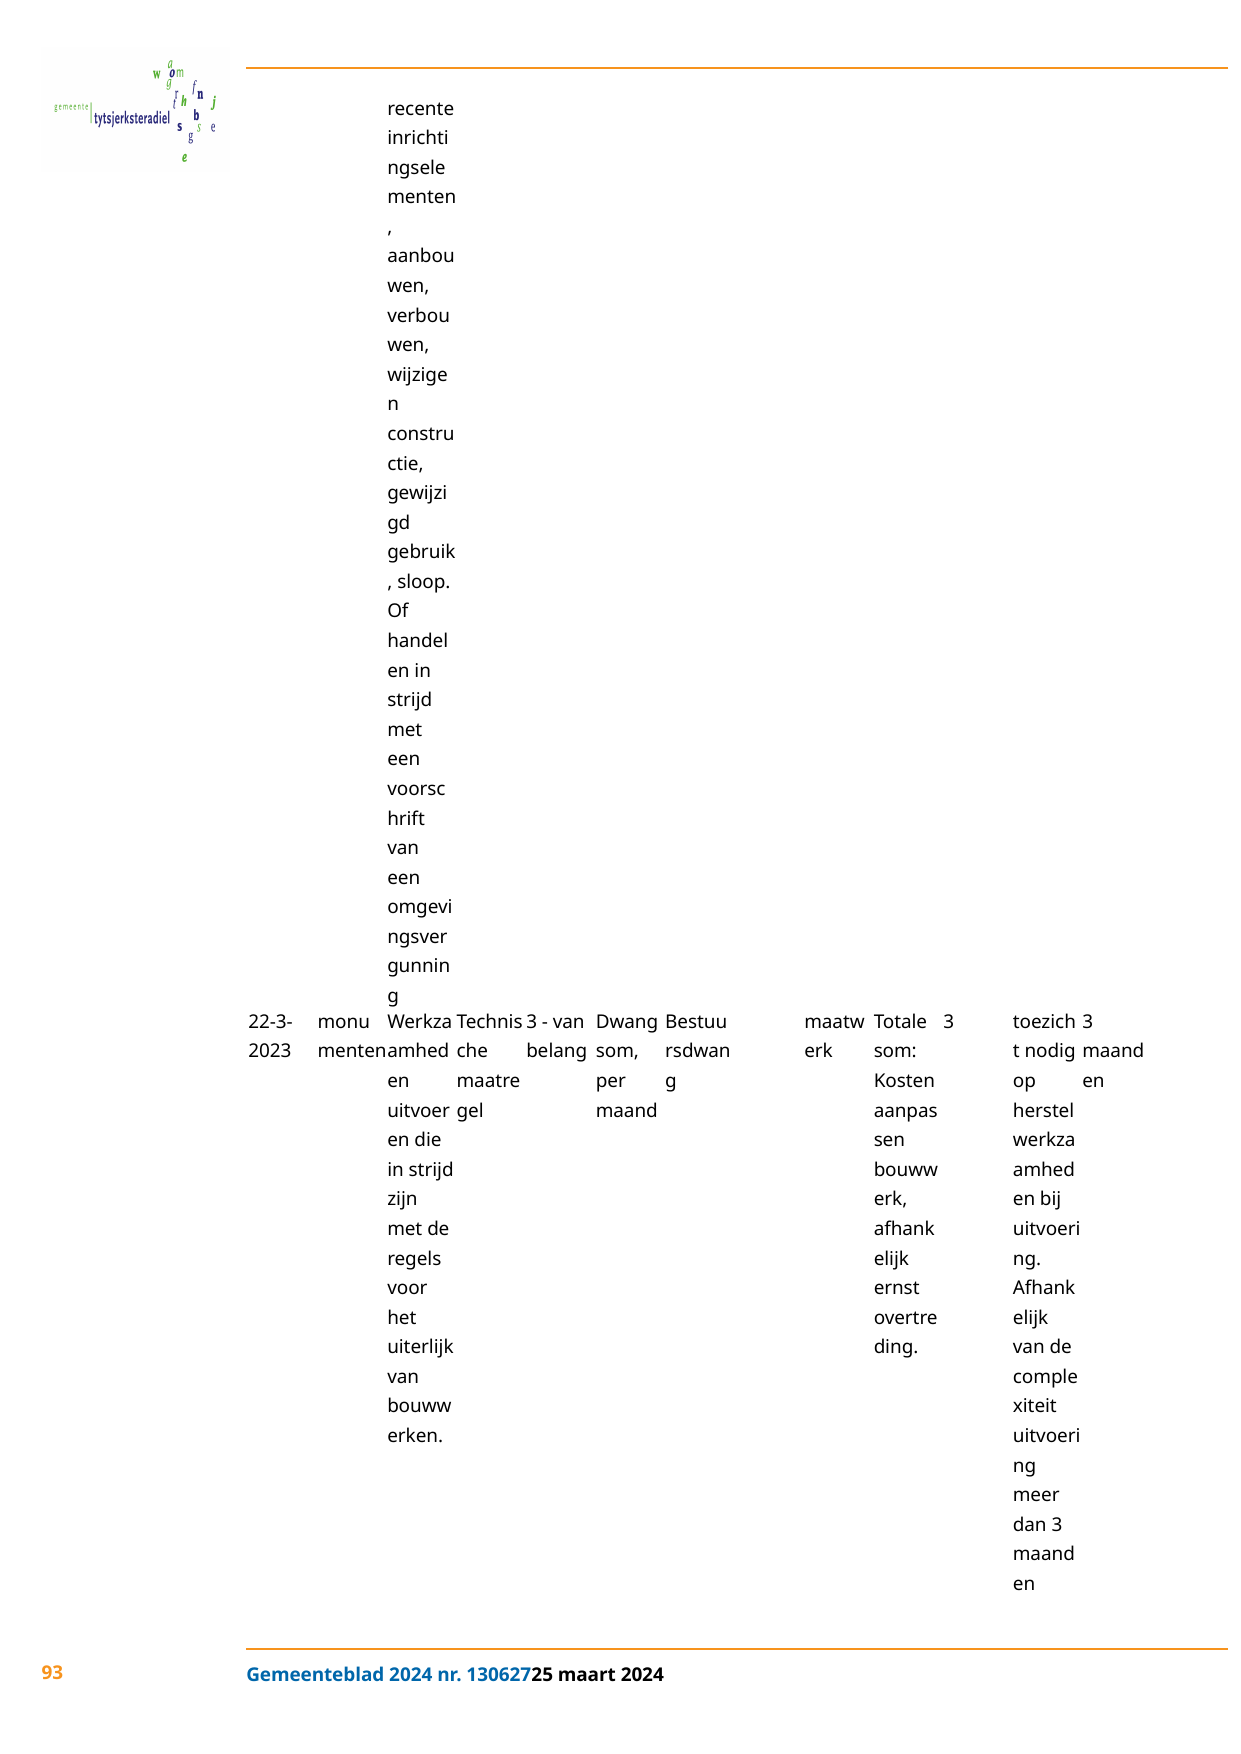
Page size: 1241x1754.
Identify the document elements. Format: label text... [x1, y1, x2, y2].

table_cell [1013, 95, 1082, 1008]
table_cell [943, 95, 1013, 1008]
table_cell Totale som: Kosten aanpassen bouwwerk, afhankelijk ernst overtreding. [874, 1008, 943, 1596]
table_cell [665, 95, 734, 1008]
table_cell [526, 95, 596, 1008]
table_cell toezicht nodig op herstelwerkzaamheden bij uitvoering. Afhankelijk van de complexiteit uitvoering meer dan 3 maanden [1013, 1008, 1082, 1596]
table_cell 3 - van belang [526, 1008, 596, 1596]
table_cell monumenten [318, 1008, 387, 1596]
table_cell recente inrichtingselementen, aanbouwen, verbouwen, wijzigen constructie, gewijzigd gebruik, sloop. Of handelen in strijd met een voorschrift van een omgevingsvergunning [387, 95, 456, 1008]
table_cell 3 [943, 1008, 1013, 1596]
table_cell Werkzaamheden uitvoeren die in strijd zijn met de regels voor het uiterlijk van bouwwerken. [387, 1008, 456, 1596]
table_cell [596, 95, 665, 1008]
table_cell [318, 95, 387, 1008]
table_cell Technische maatregel [456, 1008, 526, 1596]
table_cell maatwerk [804, 1008, 873, 1596]
table_cell [248, 95, 317, 1008]
table_cell [1082, 95, 1152, 1008]
table_cell [735, 1008, 804, 1596]
table_cell 3 maanden [1082, 1008, 1152, 1596]
table_cell [456, 95, 526, 1008]
table_cell Bestuursdwang [665, 1008, 734, 1596]
table_cell [874, 95, 943, 1008]
table_cell 22-3-2023 [248, 1008, 317, 1596]
picture [41, 47, 231, 172]
table_cell Dwangsom, per maand [596, 1008, 665, 1596]
table_cell [735, 95, 804, 1008]
table_cell [804, 95, 873, 1008]
